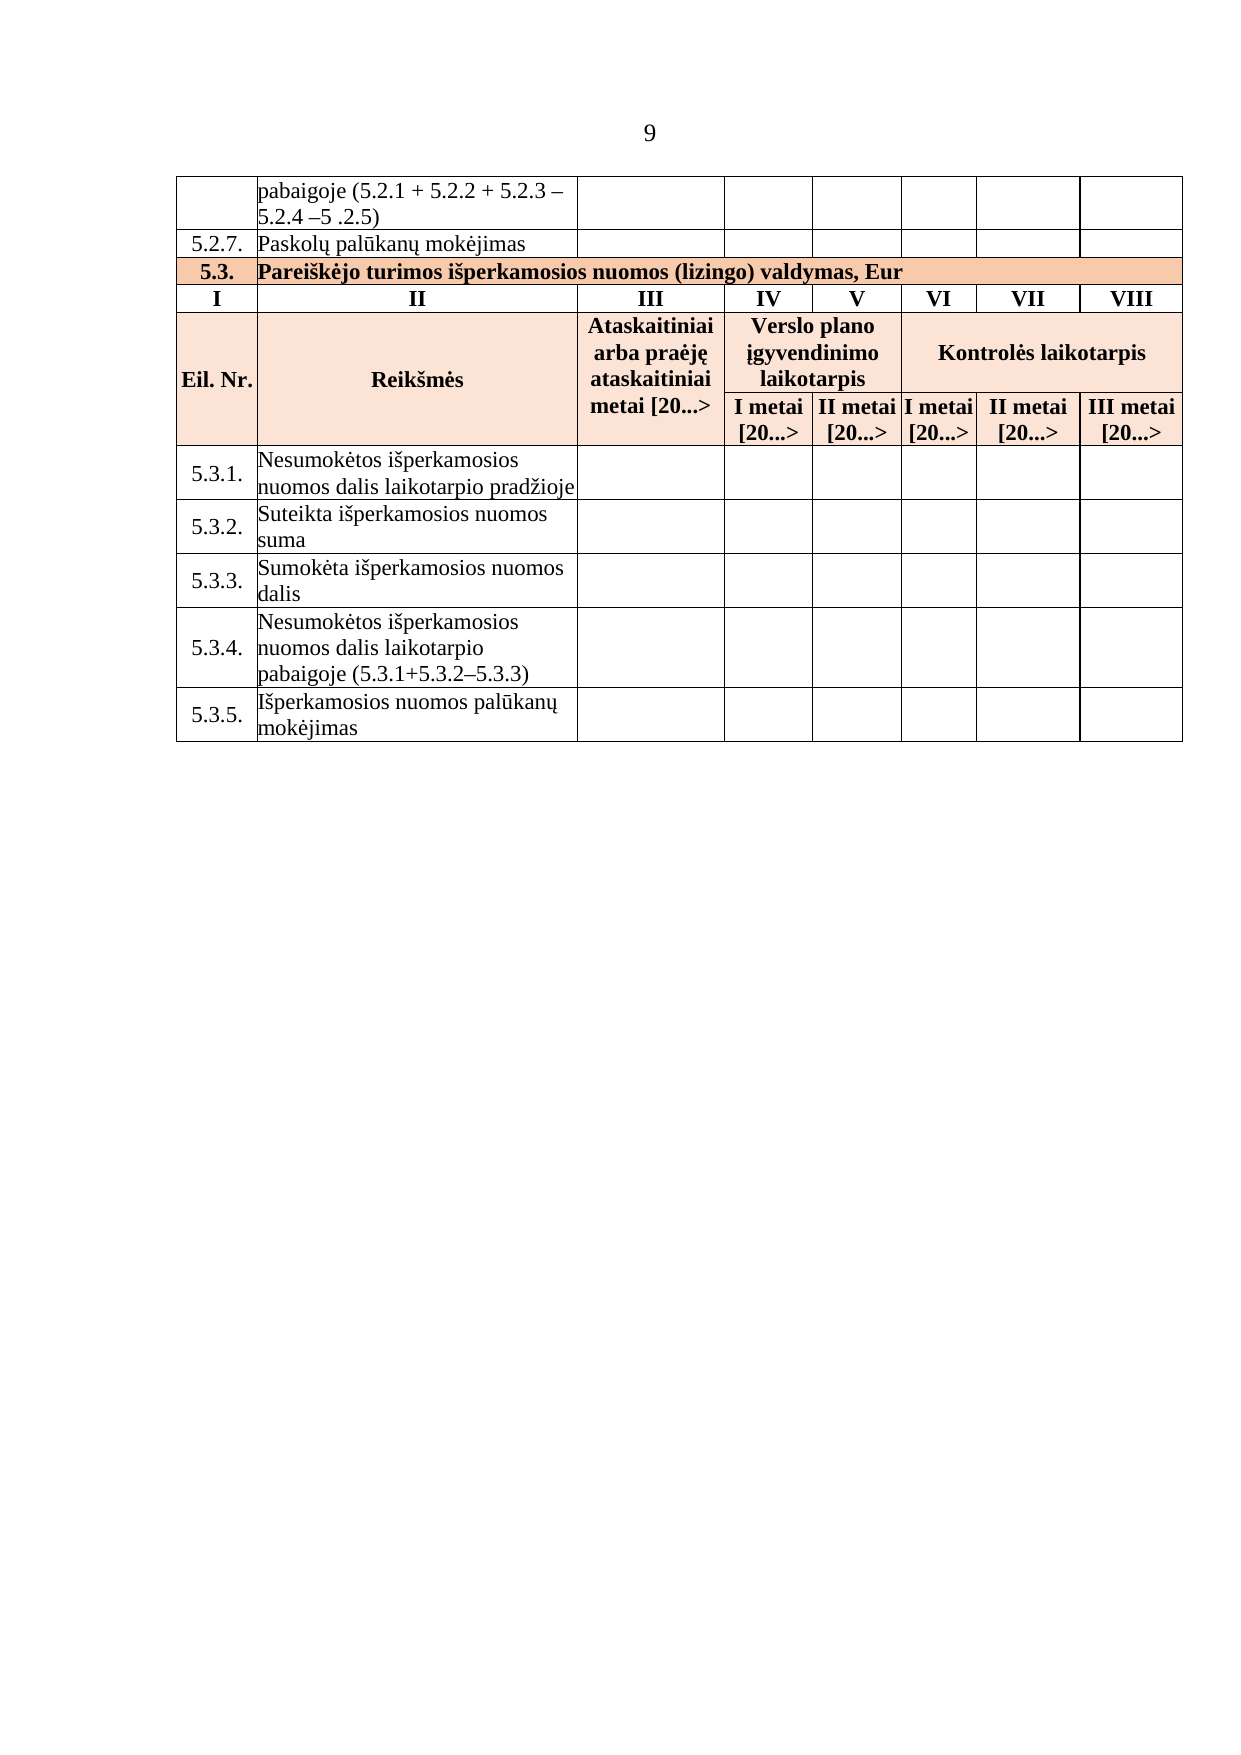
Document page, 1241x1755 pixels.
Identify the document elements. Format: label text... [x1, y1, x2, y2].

table_cell [902, 554, 976, 607]
table_cell Eil. Nr. [177, 313, 257, 445]
table_cell III [578, 285, 724, 312]
table_cell [813, 500, 901, 553]
table_cell [977, 177, 1079, 229]
table_cell 5.3.1. [177, 446, 257, 499]
table_cell [578, 177, 724, 229]
table_cell Sumokėta išperkamosios nuomos dalis [258, 554, 577, 607]
table_cell 5.3.5. [177, 688, 257, 741]
table_cell [813, 608, 901, 687]
table_cell [902, 177, 976, 229]
table_cell II [258, 285, 577, 312]
table_cell VIII [1081, 285, 1182, 312]
table_cell VII [977, 285, 1079, 312]
table_cell 5.2.7. [177, 230, 257, 257]
table_cell II metai [20...> [977, 393, 1079, 445]
table_cell [813, 688, 901, 741]
table_cell [725, 688, 812, 741]
table_cell [725, 608, 812, 687]
table_cell [1081, 554, 1182, 607]
table_cell 5.3.2. [177, 500, 257, 553]
table_cell V [813, 285, 901, 312]
table_cell pabaigoje (5.2.1 + 5.2.2 + 5.2.3 –5.2.4 –5 .2.5) [258, 177, 577, 229]
table_cell [1081, 500, 1182, 553]
table_cell Pareiškėjo turimos išperkamosios nuomos (lizingo) valdymas, Eur [258, 258, 1182, 284]
table_cell I metai [20...> [725, 393, 812, 445]
table_cell [725, 177, 812, 229]
table_cell [1081, 230, 1182, 257]
table_cell [725, 554, 812, 607]
table_cell [725, 446, 812, 499]
table_cell Išperkamosios nuomos palūkanų mokėjimas [258, 688, 577, 741]
table_cell [1081, 608, 1182, 687]
table_cell Paskolų palūkanų mokėjimas [258, 230, 577, 257]
table_cell [977, 688, 1079, 741]
table_cell 5.3.3. [177, 554, 257, 607]
table_cell 5.3.4. [177, 608, 257, 687]
table_cell Verslo plano įgyvendinimo laikotarpis [725, 313, 901, 392]
table_cell Reikšmės [258, 313, 577, 445]
table_cell [813, 177, 901, 229]
table_cell [902, 500, 976, 553]
table_cell [902, 688, 976, 741]
table_cell Nesumokėtos išperkamosios nuomos dalis laikotarpio pradžioje [258, 446, 577, 499]
table_cell [725, 500, 812, 553]
table_cell III metai [20...> [1081, 393, 1182, 445]
table_cell [1081, 177, 1182, 229]
table_cell I metai [20...> [902, 393, 976, 445]
table_cell Ataskaitiniai arba praėję ataskaitiniai metai [20...> [578, 313, 724, 445]
table_cell [813, 230, 901, 257]
table_cell [1081, 446, 1182, 499]
table_cell II metai [20...> [813, 393, 901, 445]
table_cell [813, 446, 901, 499]
table_cell I [177, 285, 257, 312]
table_cell [977, 608, 1079, 687]
table_cell [725, 230, 812, 257]
table_cell [977, 554, 1079, 607]
table_cell [977, 230, 1079, 257]
table_cell [578, 688, 724, 741]
table_cell [902, 446, 976, 499]
table_cell [578, 500, 724, 553]
table_cell Kontrolės laikotarpis [902, 313, 1182, 392]
table_cell [578, 230, 724, 257]
table_cell [578, 446, 724, 499]
table_cell IV [725, 285, 812, 312]
table_cell [1081, 688, 1182, 741]
table_cell [977, 446, 1079, 499]
table_cell [177, 177, 257, 229]
table_cell [813, 554, 901, 607]
table_cell [977, 500, 1079, 553]
table_cell [578, 608, 724, 687]
table_cell Suteikta išperkamosios nuomos suma [258, 500, 577, 553]
table_cell [578, 554, 724, 607]
table_cell Nesumokėtos išperkamosios nuomos dalis laikotarpio pabaigoje (5.3.1+5.3.2–5.3.3) [258, 608, 577, 687]
table_cell 5.3. [177, 258, 257, 284]
table_cell VI [902, 285, 976, 312]
table_cell [902, 608, 976, 687]
table_cell [902, 230, 976, 257]
